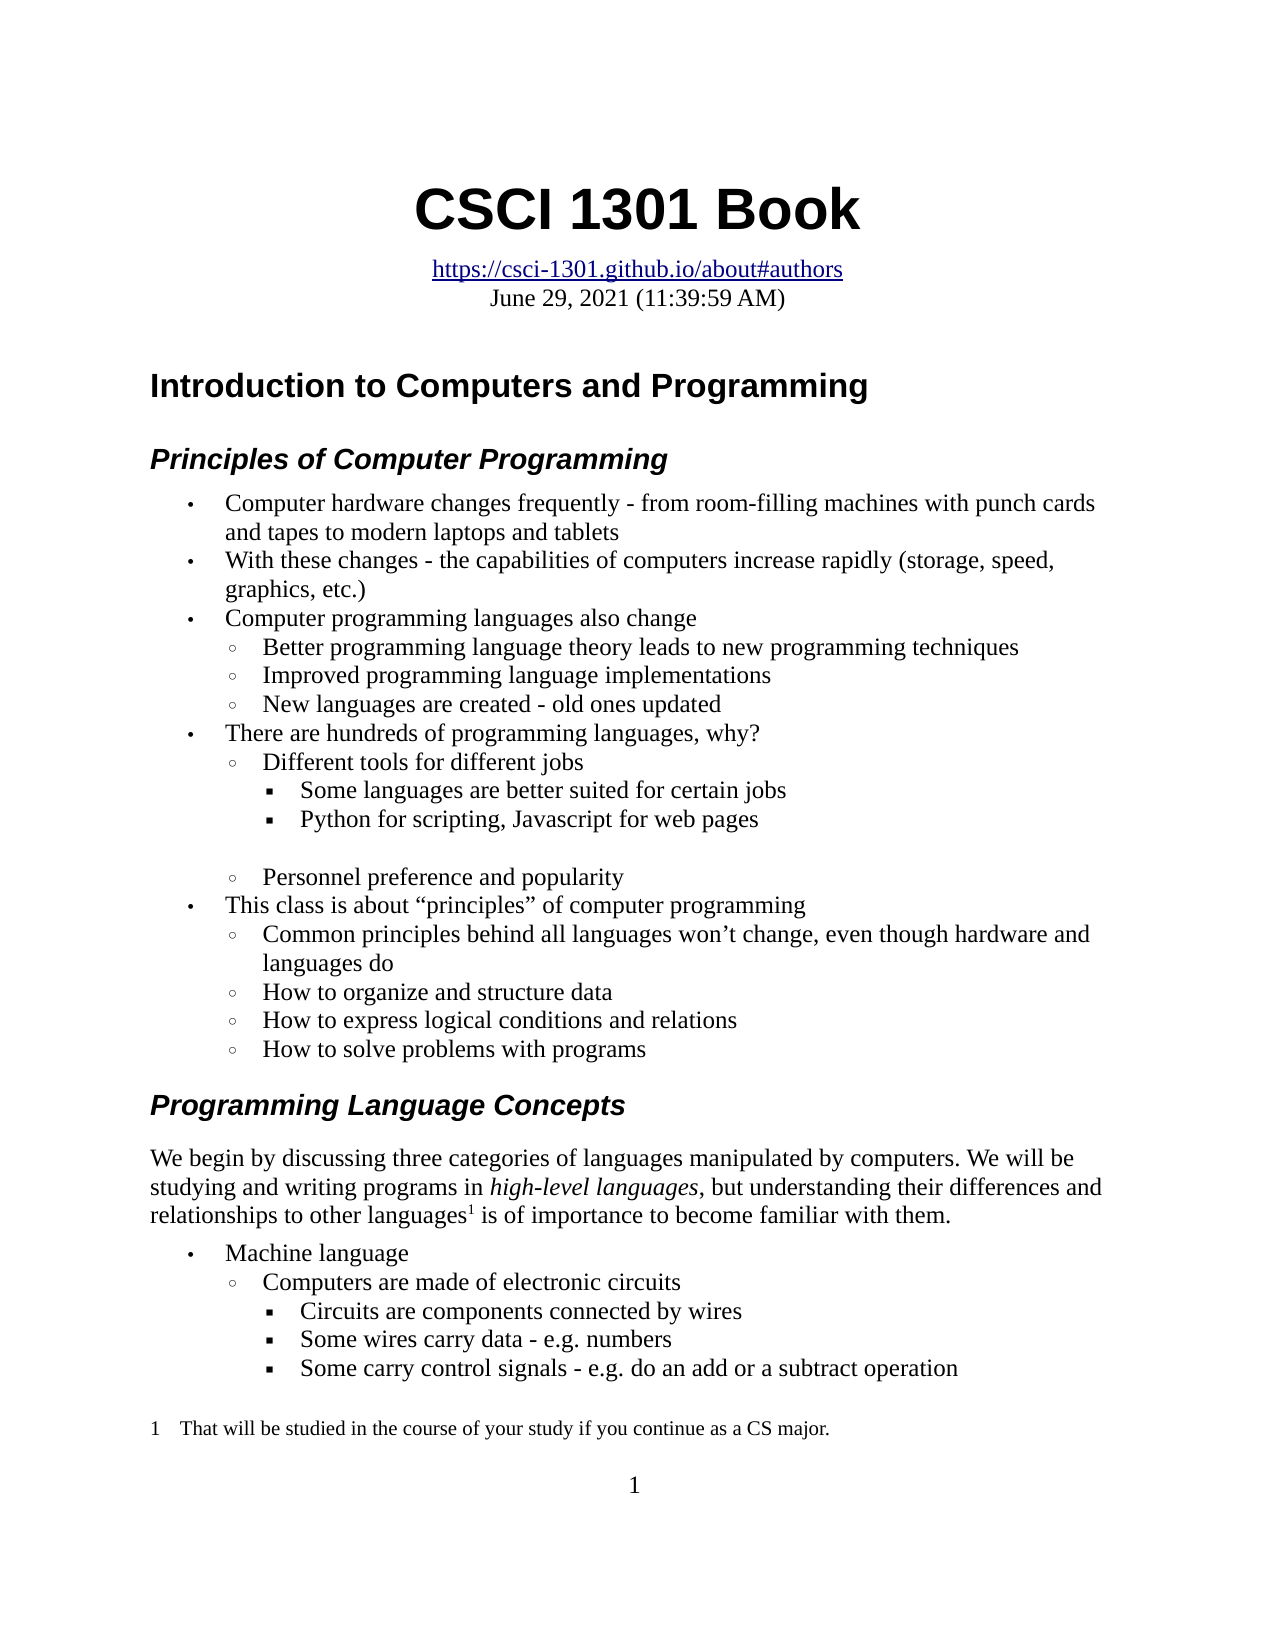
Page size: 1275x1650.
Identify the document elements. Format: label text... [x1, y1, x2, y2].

list Some wires carry data - e.g. numbers [262, 1324, 1125, 1353]
list There are hundreds of programming languages, why? [187, 718, 1125, 747]
text That will be studied in the course of your study if you continue as a CS major. [150, 1416, 1125, 1440]
list Computer programming languages also change [187, 603, 1125, 632]
list Machine language [187, 1238, 1125, 1267]
subtitle Programming Language Concepts [150, 1088, 1125, 1122]
list New languages are created - old ones updated [225, 689, 1125, 718]
list Some languages are better suited for certain jobs [262, 776, 1125, 804]
subtitle Principles of Computer Programming [150, 442, 1125, 476]
list With these changes - the capabilities of computers increase rapidly (storage, speed, graphics, etc.) [187, 546, 1125, 603]
list Improved programming language implementations [225, 661, 1125, 689]
list How to organize and structure data [225, 977, 1125, 1006]
list How to solve problems with programs [225, 1034, 1125, 1063]
list Common principles behind all languages won’t change, even though hardware and languages do [225, 919, 1125, 977]
list Personnel preference and popularity [225, 862, 1125, 891]
list Some carry control signals - e.g. do an add or a subtract operation [262, 1353, 1125, 1382]
title CSCI 1301 Book [150, 175, 1125, 242]
list Computer hardware changes frequently - from room-filling machines with punch cards and tapes to modern laptops and tablets [187, 488, 1125, 546]
text https://csci-1301.github.io/about#authors [150, 254, 1125, 283]
text June 29, 2021 (11:39:59 AM) [150, 283, 1125, 312]
list Circuits are components connected by wires [262, 1296, 1125, 1324]
list Different tools for different jobs [225, 747, 1125, 776]
text We begin by discussing three categories of languages manipulated by computers. We will be studying and writing programs in high-level languages, but understanding their differences and relationships to other languages is of importance to become familiar with them. [150, 1143, 1125, 1229]
list Better programming language theory leads to new programming techniques [225, 632, 1125, 661]
list How to express logical conditions and relations [225, 1006, 1125, 1034]
list Computers are made of electronic circuits [225, 1267, 1125, 1296]
subtitle Introduction to Computers and Programming [150, 366, 1125, 404]
list Python for scripting, Javascript for web pages [262, 804, 1125, 862]
list This class is about “principles” of computer programming [187, 891, 1125, 919]
